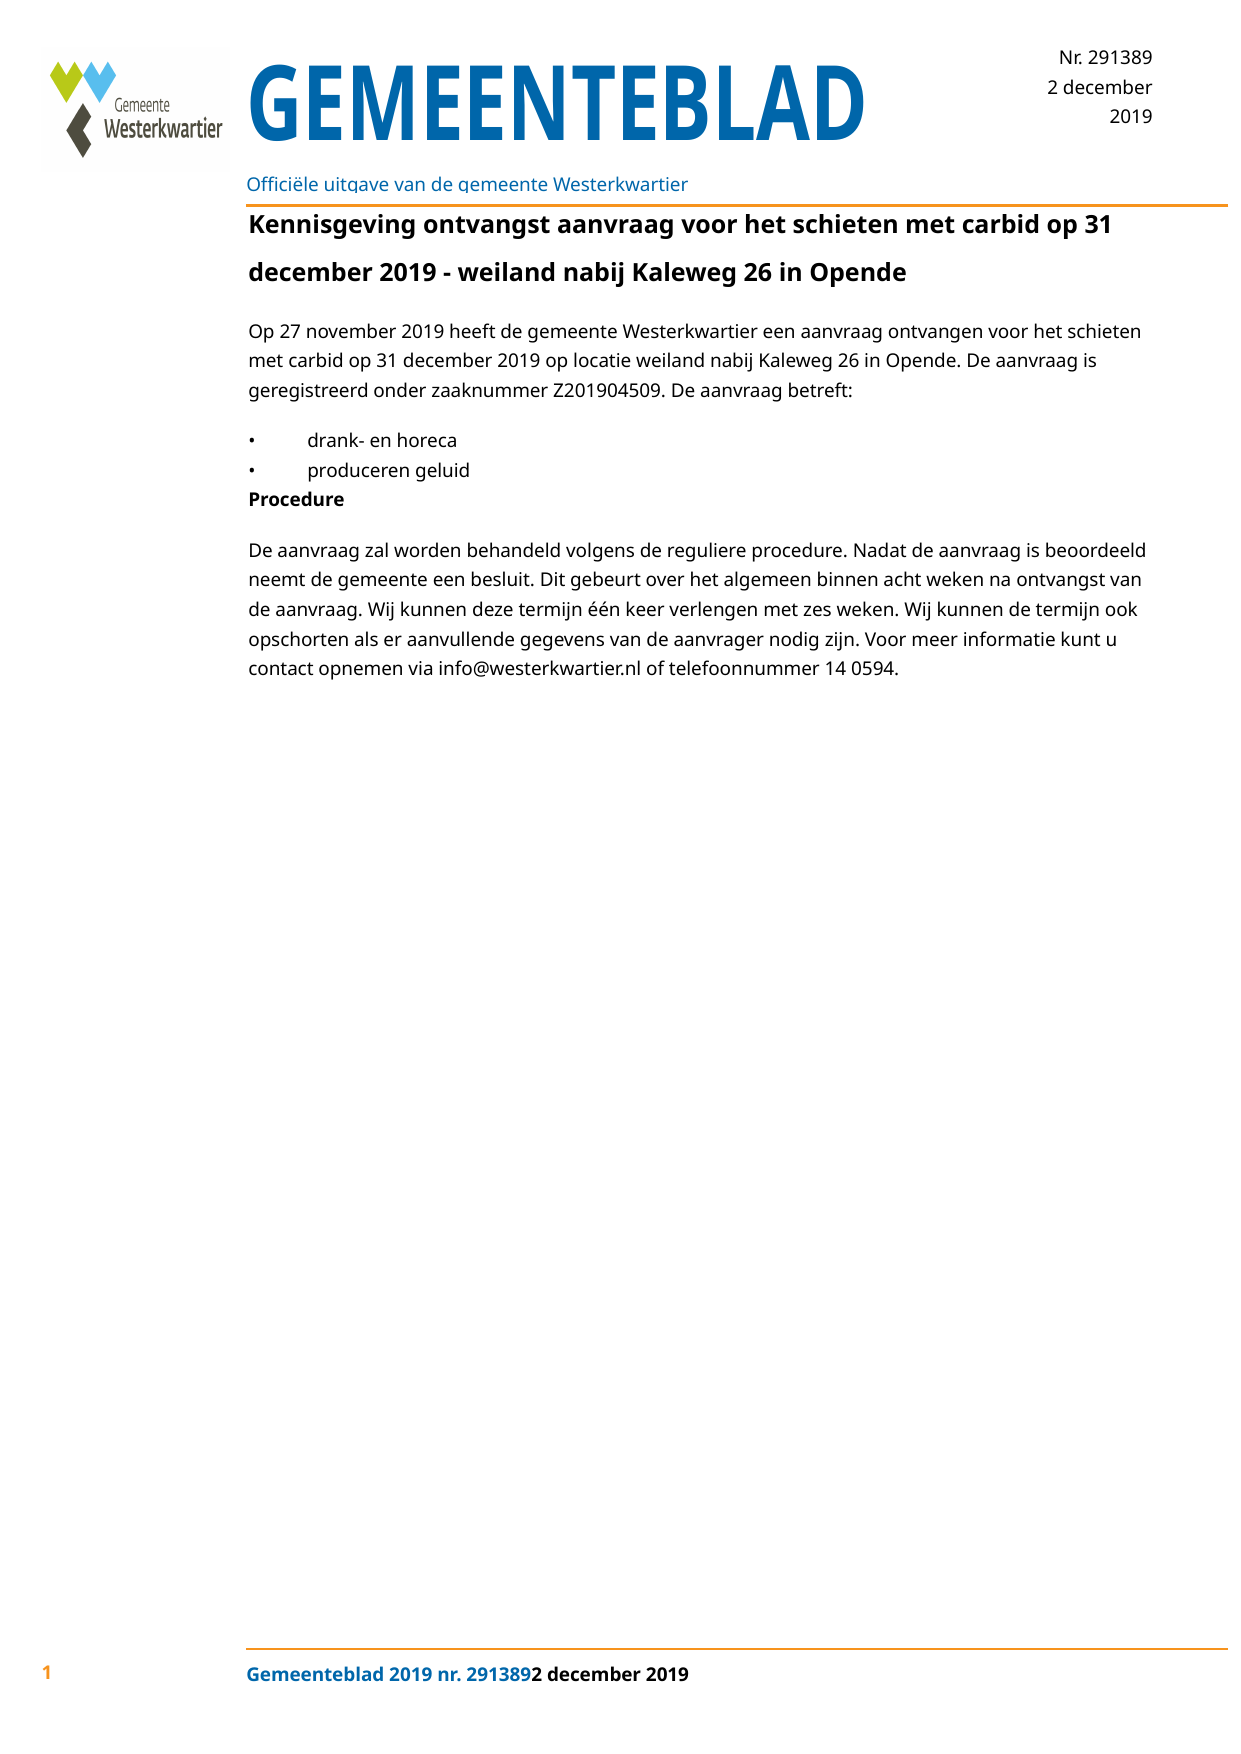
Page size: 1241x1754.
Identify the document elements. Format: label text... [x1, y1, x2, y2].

text De aanvraag zal worden behandeld volgens de reguliere procedure. Nadat de aanvraag is beoordeeld neemt de gemeente een besluit. Dit gebeurt over het algemeen binnen acht weken na ontvangst van de aanvraag. Wij kunnen deze termijn één keer verlengen met zes weken. Wij kunnen de termijn ook opschorten als er aanvullende gegevens van de aanvrager nodig zijn. Voor meer informatie kunt u contact opnemen via info@westerkwartier.nl of telefoonnummer 14 0594. [248, 537, 1152, 681]
list drank- en horeca [248, 427, 1152, 453]
text Op 27 november 2019 heeft de gemeente Westerkwartier een aanvraag ontvangen voor het schieten met carbid op 31 december 2019 op locatie weiland nabij Kaleweg 26 in Opende. De aanvraag is geregistreerd onder zaaknummer Z201904509. De aanvraag betreft: [248, 318, 1152, 403]
text Kennisgeving ontvangst aanvraag voor het schieten met carbid op 31 december 2019 - weiland nabij Kaleweg 26 in Opende [248, 207, 1152, 288]
text Procedure [248, 487, 1152, 512]
list produceren geluid [248, 457, 1152, 483]
picture [41, 47, 231, 172]
